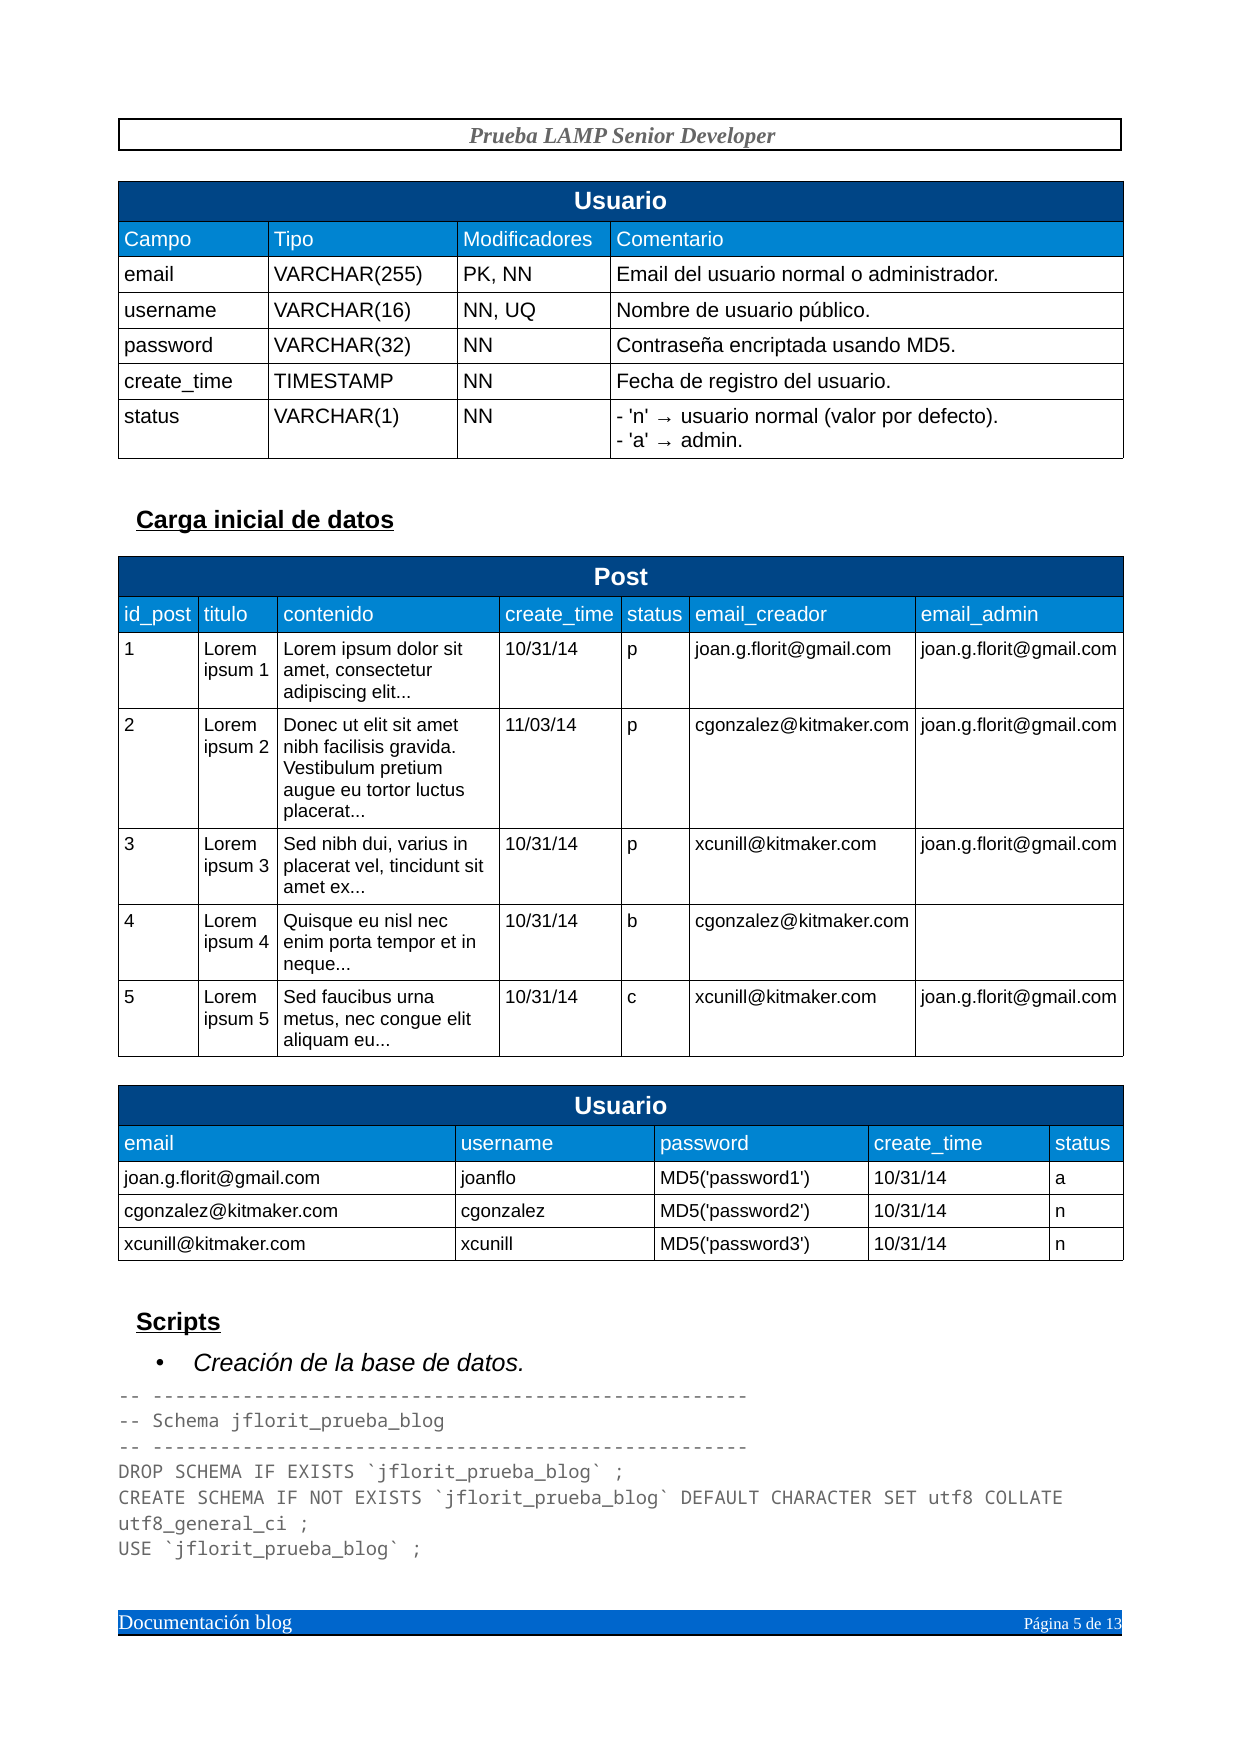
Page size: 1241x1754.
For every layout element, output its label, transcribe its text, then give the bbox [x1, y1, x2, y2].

table_header Post [119, 557, 1123, 596]
table_cell joan.g.florit@gmail.com [690, 633, 915, 708]
table_cell 1 [119, 633, 198, 708]
table_cell cgonzalez@kitmaker.com [119, 1195, 455, 1227]
table_cell xcunill [456, 1228, 654, 1260]
table_cell a [1050, 1162, 1123, 1194]
table_cell email_creador [690, 597, 915, 632]
table_cell status [119, 400, 268, 458]
table_cell Lorem ipsum 5 [199, 981, 277, 1056]
table_cell Tipo [269, 222, 457, 256]
table_cell [916, 905, 1123, 980]
table_cell VARCHAR(1) [269, 400, 457, 458]
table_header Usuario [119, 182, 1123, 221]
table_cell 31/10/14 [500, 905, 621, 980]
table_cell NN [458, 400, 610, 458]
table_cell email [119, 1126, 455, 1161]
table_cell n [1050, 1228, 1123, 1260]
table_cell MD5('password1') [655, 1162, 868, 1194]
table_cell Lorem ipsum 2 [199, 709, 277, 827]
table_cell create_time [500, 597, 621, 632]
table_cell contenido [278, 597, 499, 632]
table_header Usuario [119, 1086, 1123, 1125]
table_cell VARCHAR(16) [269, 293, 457, 327]
table_cell Lorem ipsum dolor sit amet, consectetur adipiscing elit... [278, 633, 499, 708]
table_cell Fecha de registro del usuario. [611, 364, 1123, 398]
text Scripts [118, 1307, 1122, 1336]
table_cell Comentario [611, 222, 1123, 256]
table_cell TIMESTAMP [269, 364, 457, 398]
table_cell Email del usuario normal o administrador. [611, 257, 1123, 292]
table_cell p [622, 709, 689, 827]
table_cell p [622, 829, 689, 904]
table_cell username [119, 293, 268, 327]
table_cell cgonzalez@kitmaker.com [690, 709, 915, 827]
table_cell password [119, 329, 268, 363]
table_cell cgonzalez@kitmaker.com [690, 905, 915, 980]
table_cell cgonzalez [456, 1195, 654, 1227]
table_cell 03/11/14 [500, 709, 621, 827]
table_cell status [622, 597, 689, 632]
table_cell Campo [119, 222, 268, 256]
table_cell Sed faucibus urna metus, nec congue elit aliquam eu... [278, 981, 499, 1056]
table_cell MD5('password2') [655, 1195, 868, 1227]
table_cell username [456, 1126, 654, 1161]
table_cell email_admin [916, 597, 1123, 632]
table_cell 5 [119, 981, 198, 1056]
table_cell status [1050, 1126, 1123, 1161]
table_cell p [622, 633, 689, 708]
table_cell Contraseña encriptada usando MD5. [611, 329, 1123, 363]
table_cell xcunill@kitmaker.com [690, 981, 915, 1056]
table_cell Nombre de usuario público. [611, 293, 1123, 327]
table_cell email [119, 257, 268, 292]
table_cell PK, NN [458, 257, 610, 292]
text -- ----------------------------------------------------- [118, 1433, 1122, 1459]
table_cell joan.g.florit@gmail.com [916, 981, 1123, 1056]
table_cell Lorem ipsum 4 [199, 905, 277, 980]
table_cell - 'n' → usuario normal (valor por defecto). - 'a' → admin. [611, 400, 1123, 458]
table_cell Lorem ipsum 3 [199, 829, 277, 904]
table_cell 31/10/14 [869, 1228, 1049, 1260]
text DROP SCHEMA IF EXISTS `jflorit_prueba_blog` ; [118, 1459, 1122, 1484]
table_cell n [1050, 1195, 1123, 1227]
table_cell 2 [119, 709, 198, 827]
table_cell Donec ut elit sit amet nibh facilisis gravida. Vestibulum pretium augue eu tortor luctus placerat... [278, 709, 499, 827]
table_cell 31/10/14 [869, 1195, 1049, 1227]
table_cell NN [458, 329, 610, 363]
list Creación de la base de datos. [156, 1347, 1122, 1376]
text -- ----------------------------------------------------- [118, 1382, 1122, 1408]
text USE `jflorit_prueba_blog` ; [118, 1535, 1122, 1561]
table_cell joanflo [456, 1162, 654, 1194]
table_cell NN [458, 364, 610, 398]
table_cell id_post [119, 597, 198, 632]
table_cell 31/10/14 [869, 1162, 1049, 1194]
text -- Schema jflorit_prueba_blog [118, 1408, 1122, 1433]
table_cell MD5('password3') [655, 1228, 868, 1260]
table_cell joan.g.florit@gmail.com [119, 1162, 455, 1194]
table_cell b [622, 905, 689, 980]
table_cell 31/10/14 [500, 633, 621, 708]
table_cell password [655, 1126, 868, 1161]
table_cell c [622, 981, 689, 1056]
table_cell Modificadores [458, 222, 610, 256]
table_cell joan.g.florit@gmail.com [916, 709, 1123, 827]
table_cell xcunill@kitmaker.com [690, 829, 915, 904]
table_cell Sed nibh dui, varius in placerat vel, tincidunt sit amet ex... [278, 829, 499, 904]
table_cell VARCHAR(255) [269, 257, 457, 292]
table_cell 3 [119, 829, 198, 904]
table_cell create_time [869, 1126, 1049, 1161]
table_cell Lorem ipsum 1 [199, 633, 277, 708]
table_cell 31/10/14 [500, 829, 621, 904]
table_cell 31/10/14 [500, 981, 621, 1056]
text CREATE SCHEMA IF NOT EXISTS `jflorit_prueba_blog` DEFAULT CHARACTER SET utf8 COLLATE utf8_general_ci ; [118, 1484, 1122, 1535]
table_cell xcunill@kitmaker.com [119, 1228, 455, 1260]
text Carga inicial de datos [118, 504, 1122, 533]
table_cell 4 [119, 905, 198, 980]
table_cell VARCHAR(32) [269, 329, 457, 363]
table_cell create_time [119, 364, 268, 398]
table_cell Quisque eu nisl nec enim porta tempor et in neque... [278, 905, 499, 980]
table_cell joan.g.florit@gmail.com [916, 633, 1123, 708]
table_cell titulo [199, 597, 277, 632]
table_cell NN, UQ [458, 293, 610, 327]
table_cell joan.g.florit@gmail.com [916, 829, 1123, 904]
